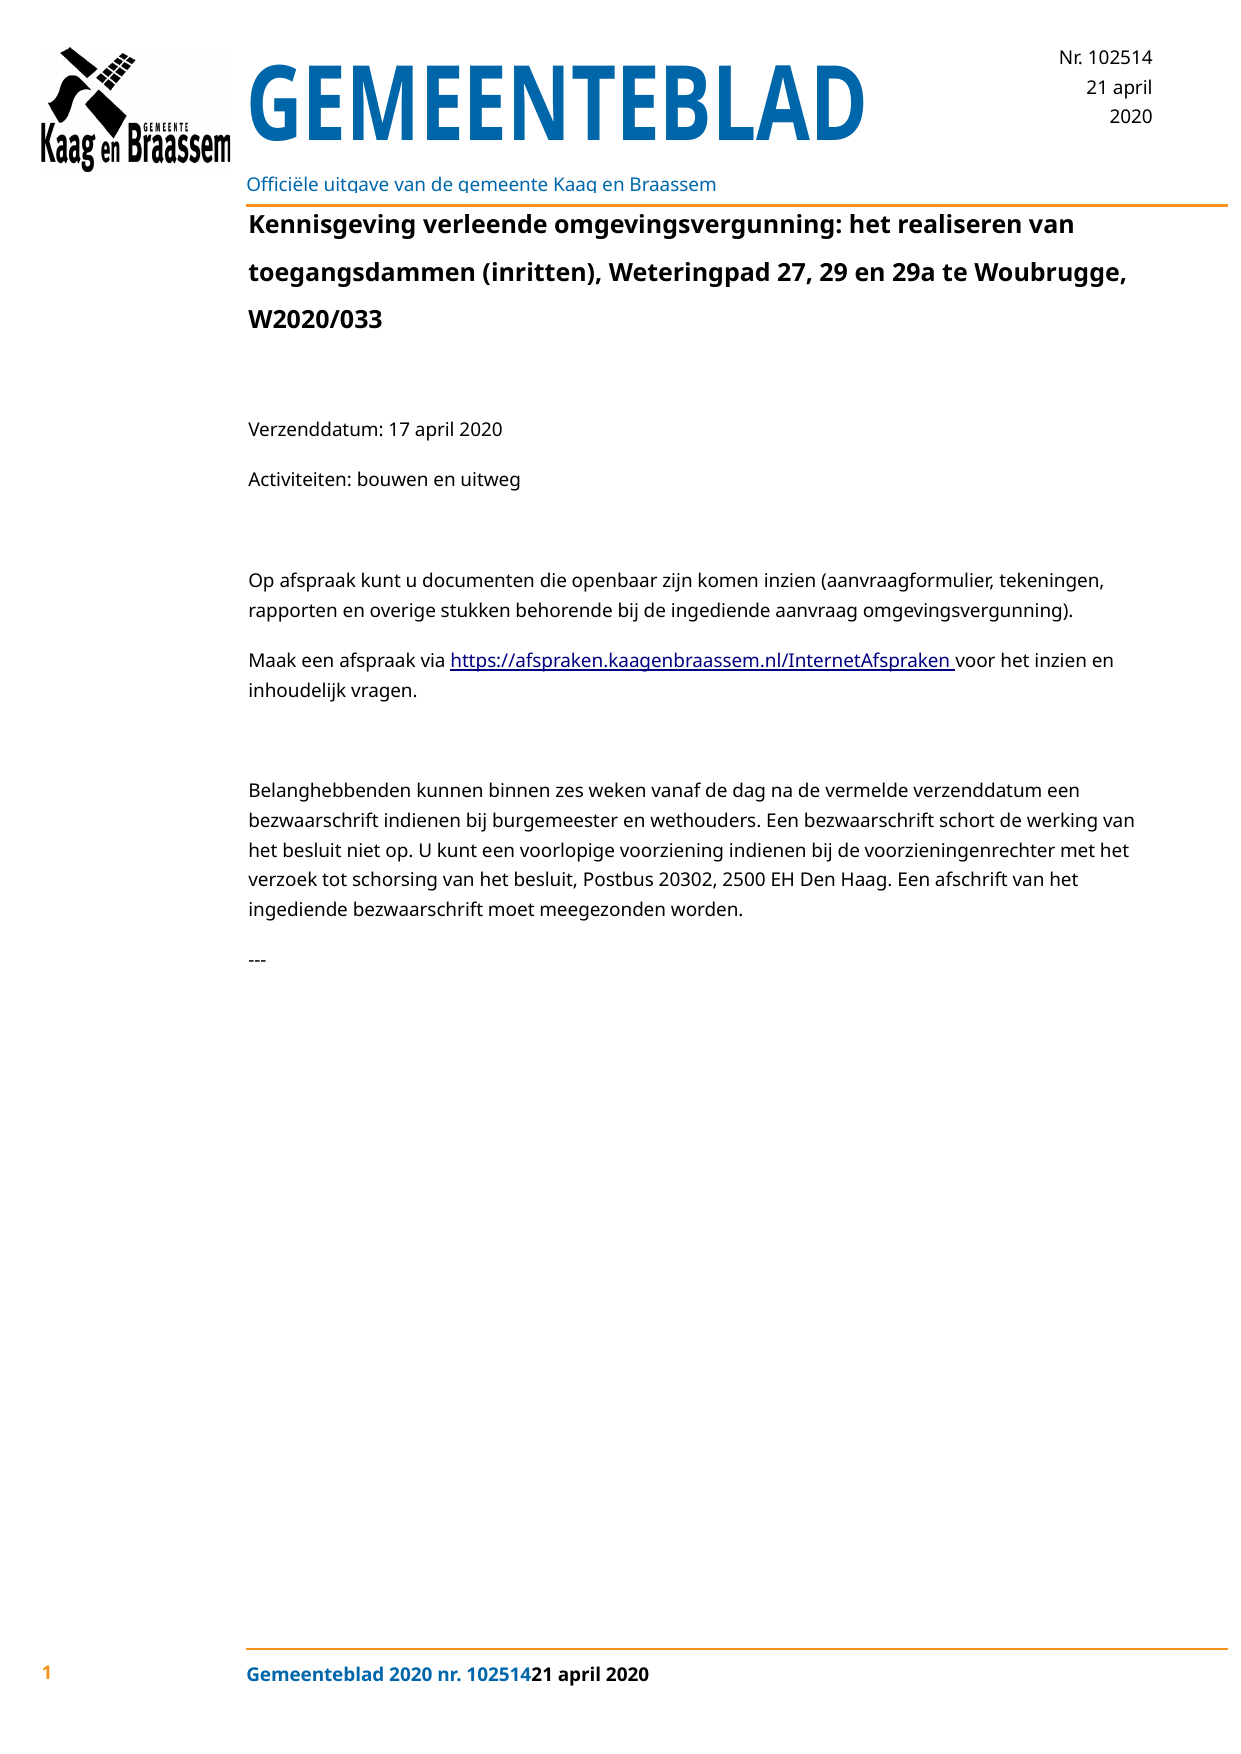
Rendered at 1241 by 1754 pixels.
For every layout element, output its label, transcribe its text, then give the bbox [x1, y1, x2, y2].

text Verzenddatum: 17 april 2020 [248, 416, 1152, 442]
text Activiteiten: bouwen en uitweg [248, 466, 1152, 492]
text Kennisgeving verleende omgevingsvergunning: het realiseren van toegangsdammen (inritten), Weteringpad 27, 29 en 29a te Woubrugge, W2020/033 [248, 207, 1152, 336]
text --- [248, 946, 1152, 972]
text Maak een afspraak via https://afspraken.kaagenbraassem.nl/InternetAfspraken voor het inzien en inhoudelijk vragen. [248, 647, 1152, 702]
text Belanghebbenden kunnen binnen zes weken vanaf de dag na de vermelde verzenddatum een bezwaarschrift indienen bij burgemeester en wethouders. Een bezwaarschrift schort de werking van het besluit niet op. U kunt een voorlopige voorziening indienen bij de voorzieningenrechter met het verzoek tot schorsing van het besluit, Postbus 20302, 2500 EH Den Haag. Een afschrift van het ingediende bezwaarschrift moet meegezonden worden. [248, 778, 1152, 922]
picture [41, 47, 231, 172]
text Op afspraak kunt u documenten die openbaar zijn komen inzien (aanvraagformulier, tekeningen, rapporten en overige stukken behorende bij de ingediende aanvraag omgevingsvergunning). [248, 567, 1152, 622]
